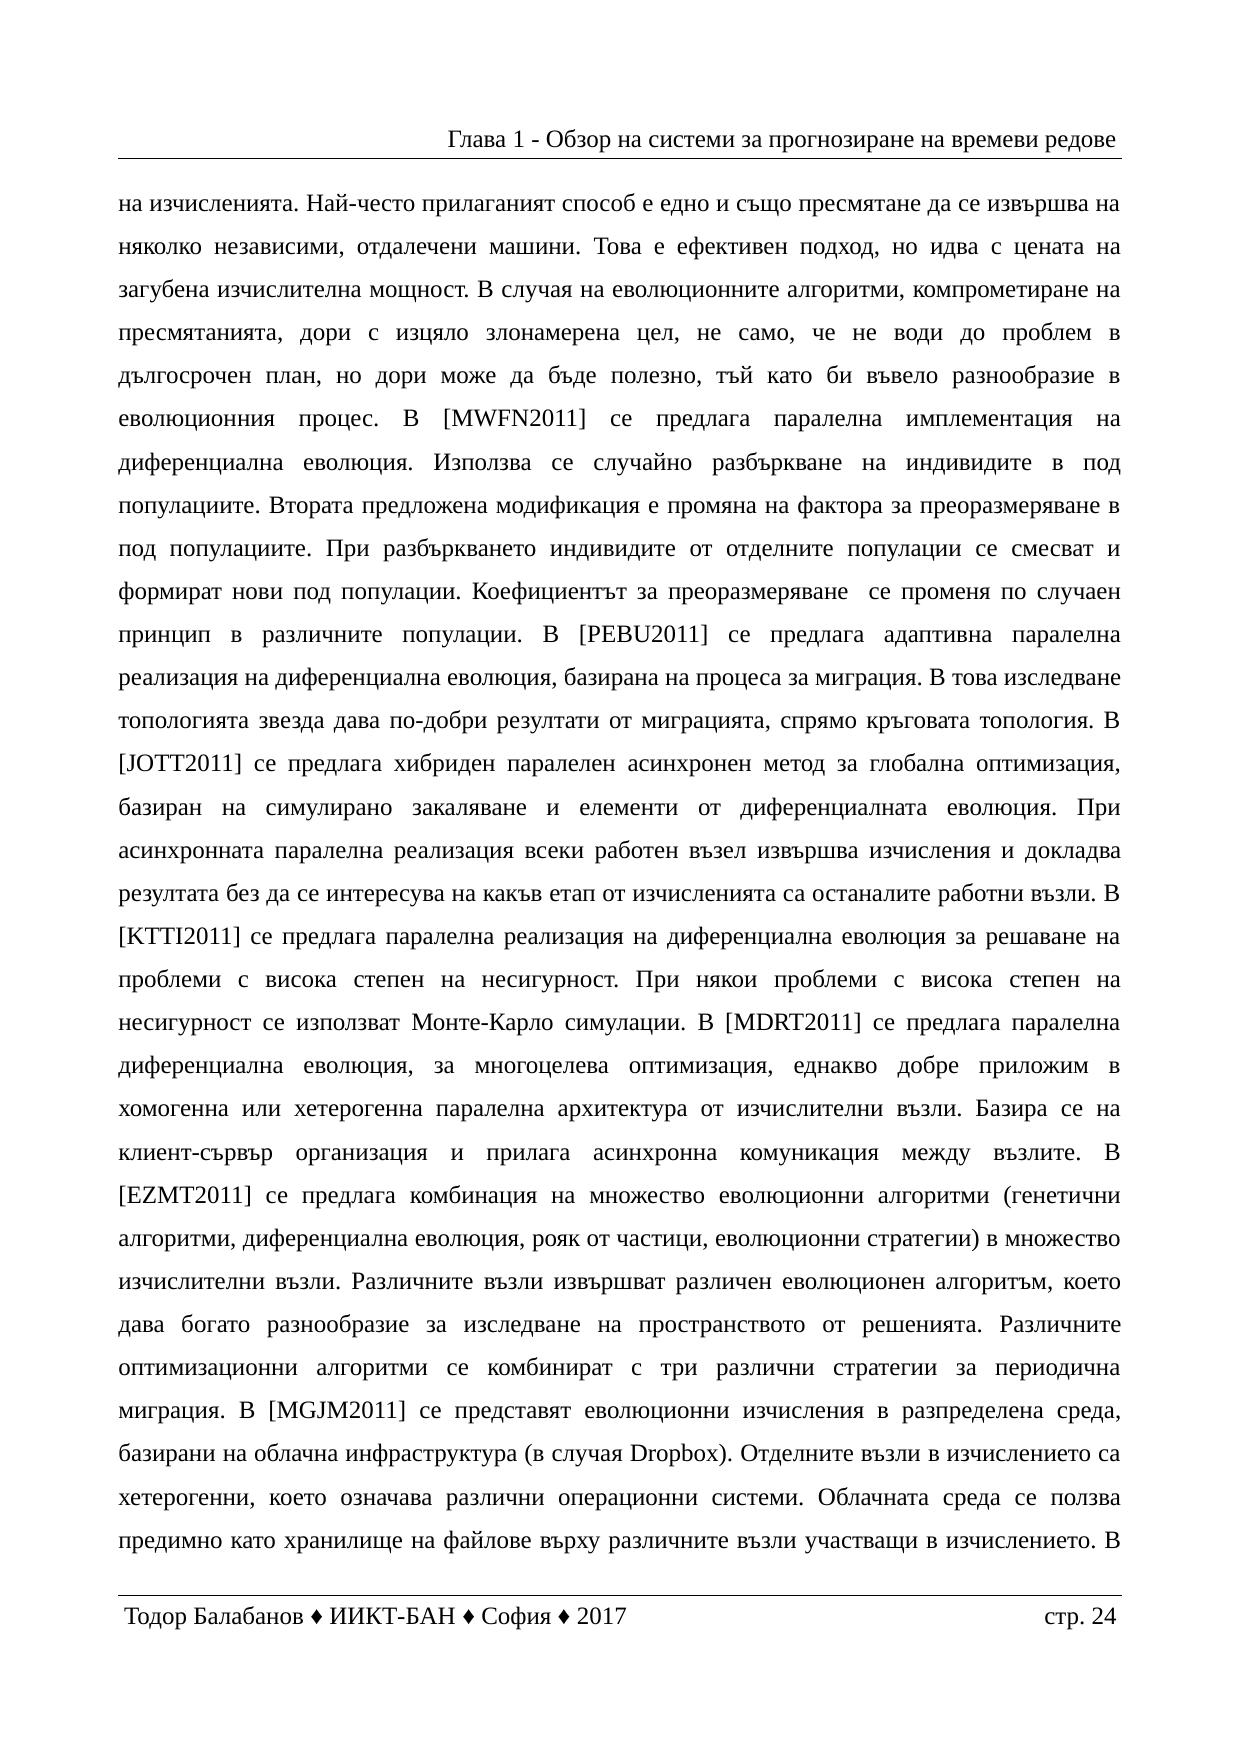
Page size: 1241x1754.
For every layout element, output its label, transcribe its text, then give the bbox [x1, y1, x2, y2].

text на изчисленията. Най-често прилаганият способ е едно и също пресмятане да се извършва на няколко независими, отдалечени машини. Това е ефективен подход, но идва с цената на загубена изчислителна мощност. В случая на еволюционните алгоритми, компрометиране на пресмятанията, дори с изцяло злонамерена цел, не само, че не води до проблем в дългосрочен план, но дори може да бъде полезно, тъй като би въвело разнообразие в еволюционния процес. В [MWFN2011] се предлага паралелна имплементация на диференциална еволюция. Използва се случайно разбъркване на индивидите в под популациите. Втората предложена модификация е промяна на фактора за преоразмеряване в под популациите. При разбъркването индивидите от отделните популации се смесват и формират нови под популации. Коефициентът за преоразмеряване се променя по случаен принцип в различните популации. В [PEBU2011] се предлага адаптивна паралелна реализация на диференциална еволюция, базирана на процеса за миграция. В това изследване топологията звезда дава по-добри резултати от миграцията, спрямо кръговата топология. В [JOTT2011] се предлага хибриден паралелен асинхронен метод за глобална оптимизация, базиран на симулирано закаляване и елементи от диференциалната еволюция. При асинхронната паралелна реализация всеки работен възел извършва изчисления и докладва резултата без да се интересува на какъв етап от изчисленията са останалите работни възли. В [KTTI2011] се предлага паралелна реализация на диференциална еволюция за решаване на проблеми с висока степен на несигурност. При някои проблеми с висока степен на несигурност се използват Монте-Карло симулации. В [MDRT2011] се предлага паралелна диференциална еволюция, за многоцелева оптимизация, еднакво добре приложим в хомогенна или хетерогенна паралелна архитектура от изчислителни възли. Базира се на клиент-сървър организация и прилага асинхронна комуникация между възлите. В [EZMT2011] се предлага комбинация на множество еволюционни алгоритми (генетични алгоритми, диференциална еволюция, рояк от частици, еволюционни стратегии) в множество изчислителни възли. Различните възли извършват различен еволюционен алгоритъм, което дава богато разнообразие за изследване на пространството от решенията. Различните оптимизационни алгоритми се комбинират с три различни стратегии за периодична миграция. В [MGJM2011] се представят еволюционни изчисления в разпределена среда, базирани на облачна инфраструктура (в случая Dropbox). Отделните възли в изчислението са хетерогенни, което означава различни операционни системи. Облачната среда се ползва предимно като хранилище на файлове върху различните възли участващи в изчислението. В [118, 188, 1122, 1553]
